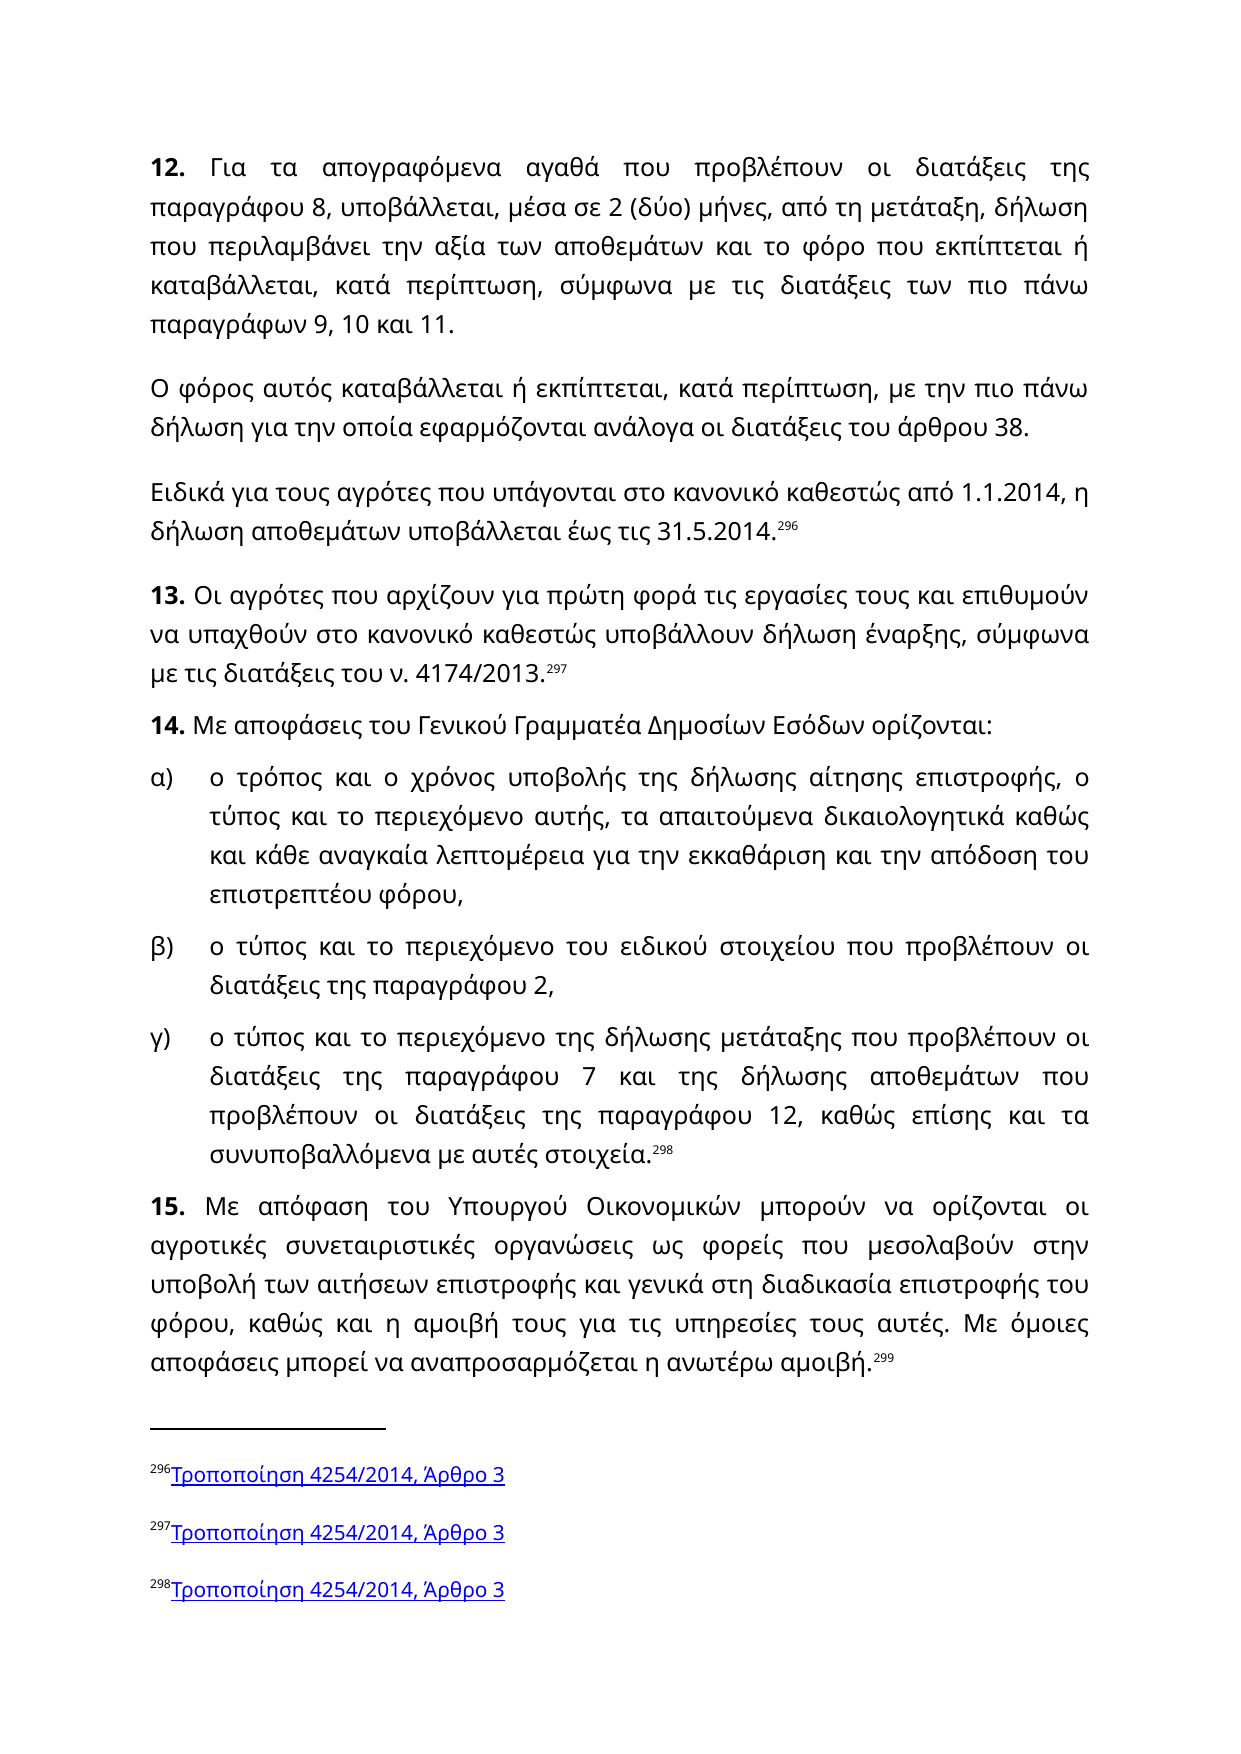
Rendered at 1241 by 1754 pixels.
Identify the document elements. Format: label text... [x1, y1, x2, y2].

text Τροποποίηση 4254/2014, Άρθρο 3 [150, 1576, 1090, 1604]
list α) ο τρόπος και ο χρόνος υποβολής της δήλωσης αίτησης επιστροφής, ο τύπος και το περιεχόμενο αυτής, τα απαιτούμενα δικαιολογητικά καθώς και κάθε αναγκαία λεπτομέρεια για την εκκαθάριση και την απόδοση του επιστρεπτέου φόρου, [150, 759, 1090, 911]
list γ) ο τύπος και το περιεχόμενο της δήλωσης μετάταξης που προβλέπουν οι διατάξεις της παραγράφου 7 και της δήλωσης αποθεμάτων που προβλέπουν οι διατάξεις της παραγράφου 12, καθώς επίσης και τα συνυποβαλλόμενα με αυτές στοιχεία. [150, 1019, 1090, 1171]
list β) ο τύπος και το περιεχόμενο του ειδικού στοιχείου που προβλέπουν οι διατάξεις της παραγράφου 2, [150, 928, 1090, 1002]
text Τροποποίηση 4254/2014, Άρθρο 3 [150, 1518, 1090, 1546]
text Τροποποίηση 4254/2014, Άρθρο 3 [150, 1460, 1090, 1489]
text Ο φόρος αυτός καταβάλλεται ή εκπίπτεται, κατά περίπτωση, με την πιο πάνω δήλωση για την οποία εφαρμόζονται ανάλογα οι διατάξεις του άρθρου 38. [150, 371, 1090, 444]
text 15. Με απόφαση του Υπουργού Οικονομικών μπορούν να ορίζονται οι αγροτικές συνεταιριστικές οργανώσεις ως φορείς που μεσολαβούν στην υποβολή των αιτήσεων επιστροφής και γενικά στη διαδικασία επιστροφής του φόρου, καθώς και η αμοιβή τους για τις υπηρεσίες τους αυτές. Με όμοιες αποφάσεις μπορεί να αναπροσαρμόζεται η ανωτέρω αμοιβή. [150, 1188, 1090, 1379]
text 12. Για τα απογραφόμενα αγαθά που προβλέπουν οι διατάξεις της παραγράφου 8, υποβάλλεται, μέσα σε 2 (δύο) μήνες, από τη μετάταξη, δήλωση που περιλαμβάνει την αξία των αποθεμάτων και το φόρο που εκπίπτεται ή καταβάλλεται, κατά περίπτωση, σύμφωνα με τις διατάξεις των πιο πάνω παραγράφων 9, 10 και 11. [150, 150, 1090, 341]
text Ειδικά για τους αγρότες που υπάγονται στο κανονικό καθεστώς από 1.1.2014, η δήλωση αποθεμάτων υποβάλλεται έως τις 31.5.2014. [150, 474, 1090, 547]
text 14. Με αποφάσεις του Γενικού Γραμματέα Δημοσίων Εσόδων ορίζονται: [150, 707, 1090, 742]
text 13. Οι αγρότες που αρχίζουν για πρώτη φορά τις εργασίες τους και επιθυμούν να υπαχθούν στο κανονικό καθεστώς υποβάλλουν δήλωση έναρξης, σύμφωνα με τις διατάξεις του ν. 4174/2013. [150, 577, 1090, 690]
